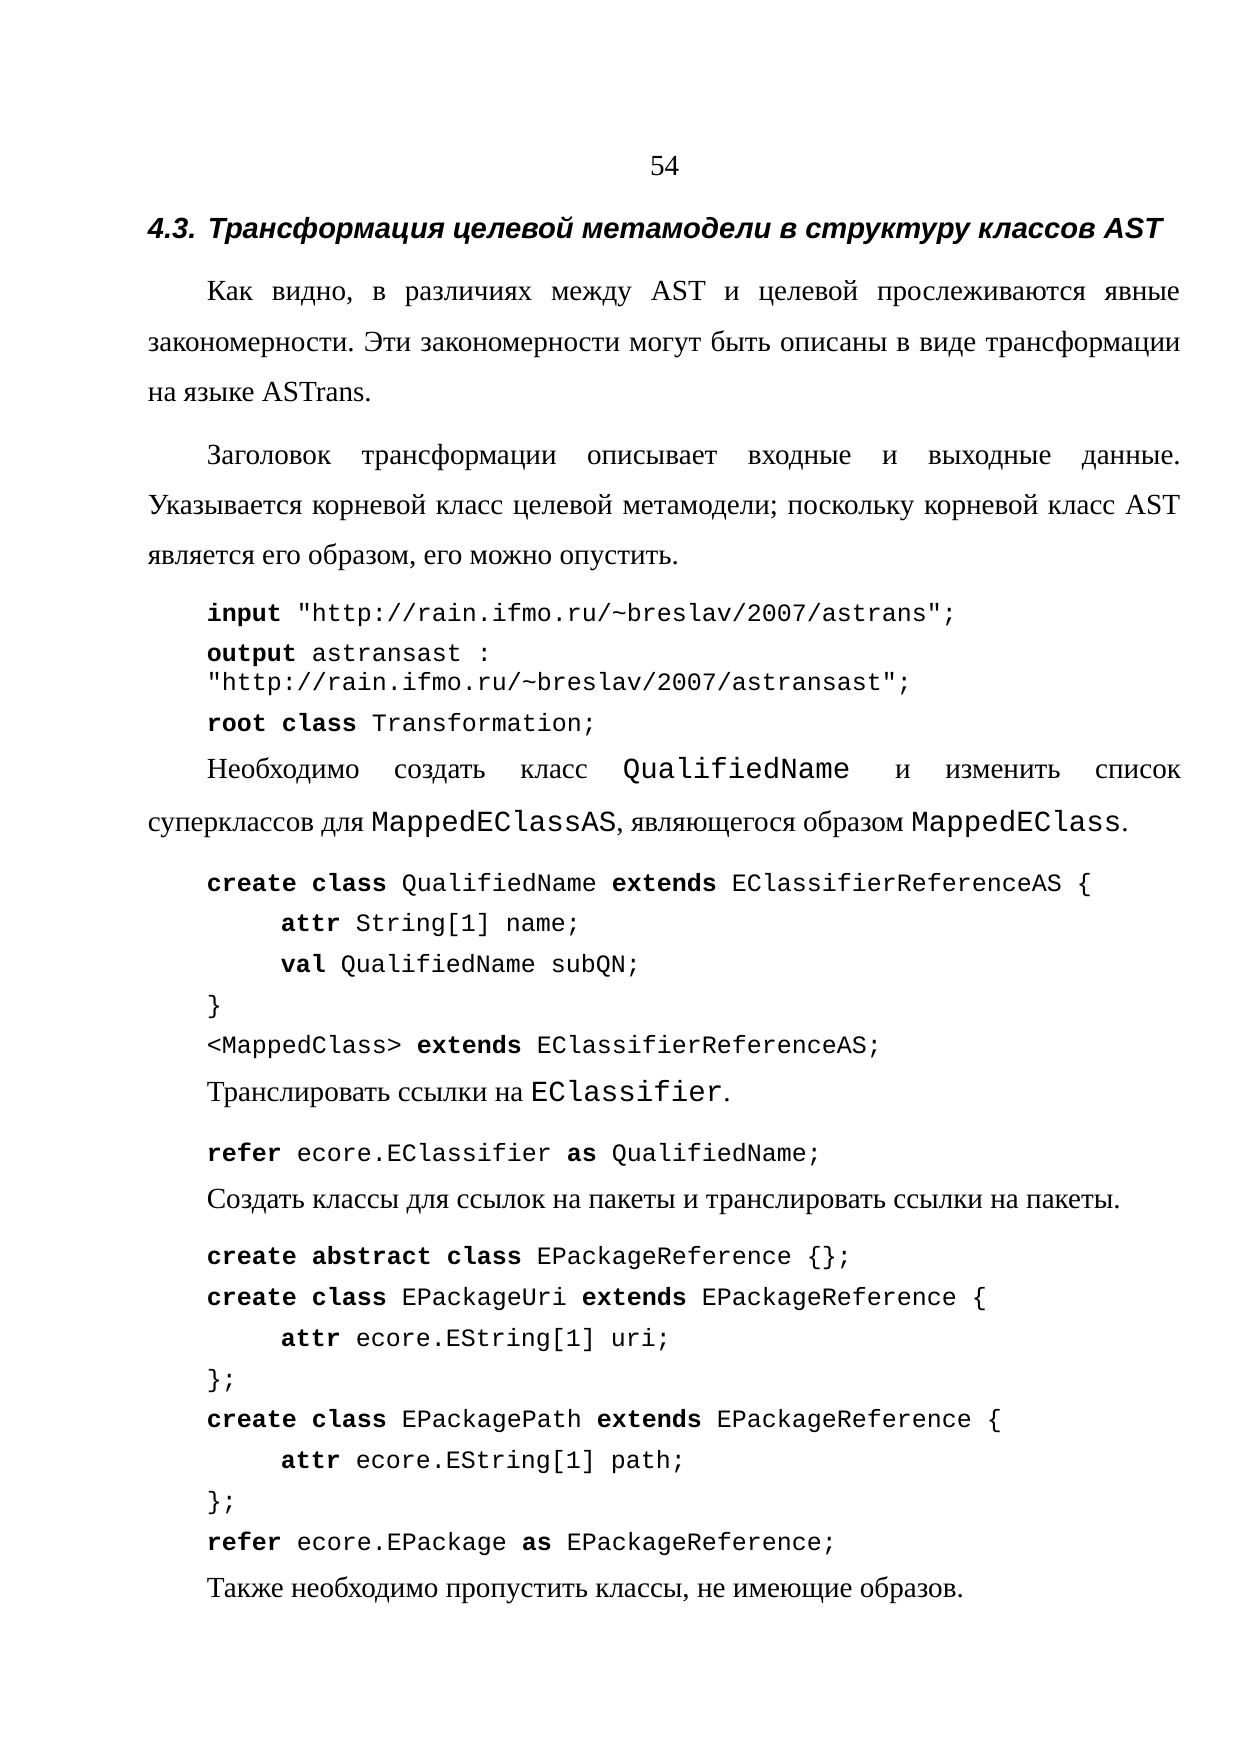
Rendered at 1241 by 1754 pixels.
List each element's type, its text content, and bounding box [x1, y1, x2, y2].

text } [207, 992, 1181, 1021]
text Транслировать ссылки на EClassifier. [148, 1074, 1181, 1110]
text Также необходимо пропустить классы, не имеющие образов. [148, 1570, 1181, 1603]
text <MappedClass> extends EClassifierReferenceAS; [207, 1033, 1181, 1061]
text attr ecore.EString[1] path; [207, 1448, 1181, 1476]
text create abstract class EPackageReference {}; [207, 1244, 1181, 1272]
text create class EPackagePath extends EPackageReference { [207, 1407, 1181, 1435]
text }; [207, 1488, 1181, 1517]
text root class Transformation; [207, 710, 1181, 738]
text }; [207, 1366, 1181, 1394]
text attr String[1] name; [207, 911, 1181, 939]
text input "http://rain.ifmo.ru/~breslav/2007/astrans"; [207, 600, 1181, 629]
text refer ecore.EPackage as EPackageReference; [207, 1529, 1181, 1557]
text Создать классы для ссылок на пакеты и транслировать ссылки на пакеты. [148, 1181, 1181, 1215]
text Необходимо создать класс QualifiedName и изменить список суперклассов для MappedEClassAS, являющегося образом MappedEClass. [148, 751, 1181, 840]
text val QualifiedName subQN; [207, 952, 1181, 980]
text create class QualifiedName extends EClassifierReferenceAS { [207, 870, 1181, 898]
text attr ecore.EString[1] uri; [207, 1325, 1181, 1354]
text Заголовок трансформации описывает входные и выходные данные. Указывается корневой класс целевой метамодели; поскольку корневой класс AST является его образом, его можно опустить. [148, 437, 1181, 571]
subtitle Трансформация целевой метамодели в структуру классов AST [148, 211, 1181, 244]
text output astransast : "http://rain.ifmo.ru/~breslav/2007/astransast"; [207, 641, 1181, 698]
text refer ecore.EClassifier as QualifiedName; [207, 1140, 1181, 1169]
text Как видно, в различиях между AST и целевой прослеживаются явные закономерности. Эти закономерности могут быть описаны в виде трансформации на языке ASTrans. [148, 273, 1181, 408]
text create class EPackageUri extends EPackageReference { [207, 1285, 1181, 1313]
